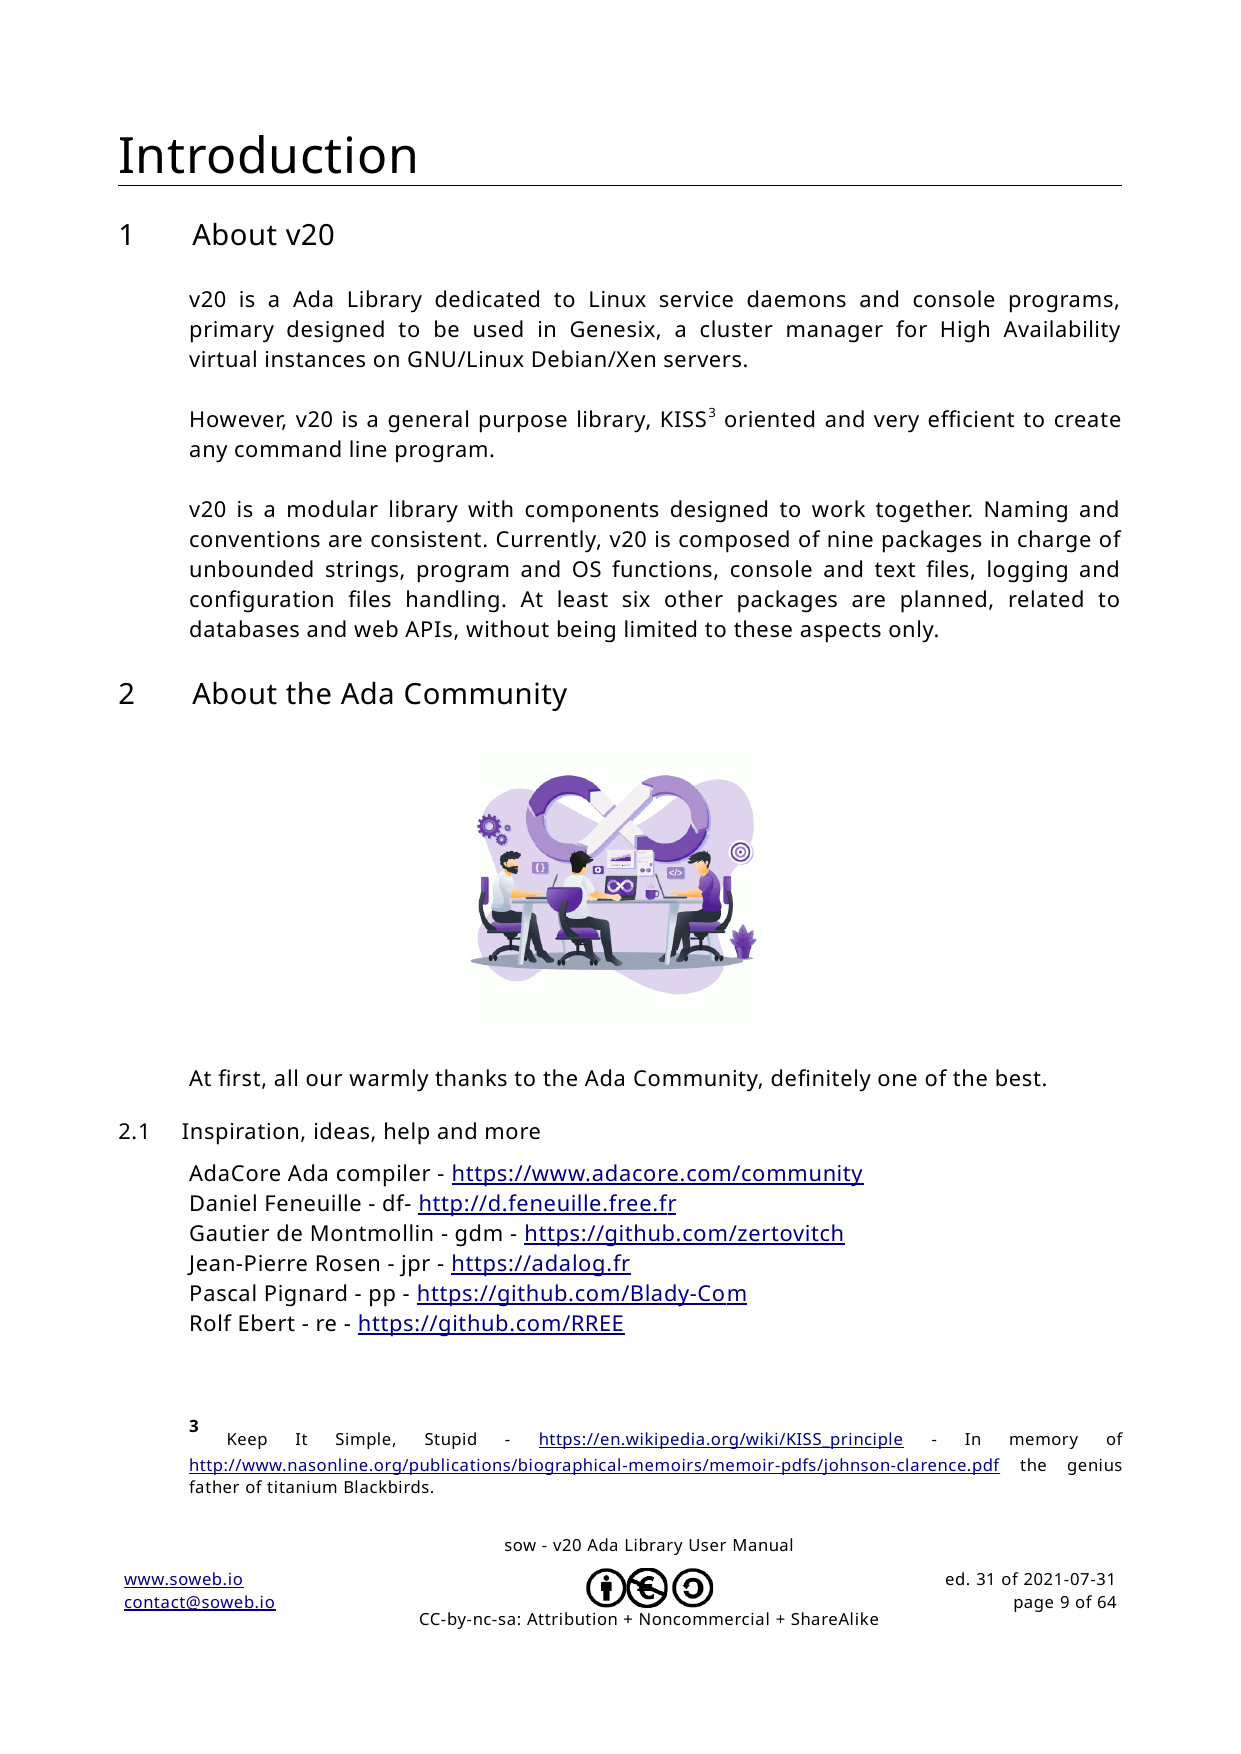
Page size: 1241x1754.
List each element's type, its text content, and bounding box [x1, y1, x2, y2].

text Jean-Pierre Rosen - jpr - https://adalog.fr [189, 1248, 1122, 1278]
subtitle About v20 [118, 214, 1122, 254]
text v20 is a modular library with components designed to work together. Naming and conventions are consistent. Currently, v20 is composed of nine packages in charge of unbounded strings, program and OS functions, console and text files, logging and configuration files handling. At least six other packages are planned, related to databases and web APIs, without being limited to these aspects only. [189, 494, 1122, 644]
text Daniel Feneuille - df- http://d.feneuille.free.fr [189, 1188, 1122, 1218]
text Keep It Simple, Stupid - https://en.wikipedia.org/wiki/KISS_principle - In memory of http://www.nasonline.org/publications/biographical-memoirs/memoir-pdfs/johnson-clarence.pdf the genius father of titanium Blackbirds. [189, 1414, 1122, 1499]
subtitle Introduction [118, 118, 1122, 185]
text Pascal Pignard - pp - https://github.com/Blady-Com [189, 1278, 1122, 1308]
text AdaCore Ada compiler - https://www.adacore.com/community [189, 1158, 1122, 1188]
text Rolf Ebert - re - https://github.com/RREE [189, 1308, 1122, 1338]
picture [585, 1568, 668, 1608]
text However, v20 is a general purpose library, KISS oriented and very efficient to create any command line program. [189, 404, 1122, 464]
subtitle About the Ada Community [118, 673, 1122, 713]
picture [672, 1568, 714, 1608]
picture [466, 737, 762, 1033]
text At first, all our warmly thanks to the Ada Community, definitely one of the best. [189, 1062, 1122, 1092]
subtitle Inspiration, ideas, help and more [118, 1116, 1122, 1146]
text v20 is a Ada Library dedicated to Linux service daemons and console programs, primary designed to be used in Genesix, a cluster manager for High Availability virtual instances on GNU/Linux Debian/Xen servers. [189, 284, 1122, 374]
text Gautier de Montmollin - gdm - https://github.com/zertovitch [189, 1218, 1122, 1248]
